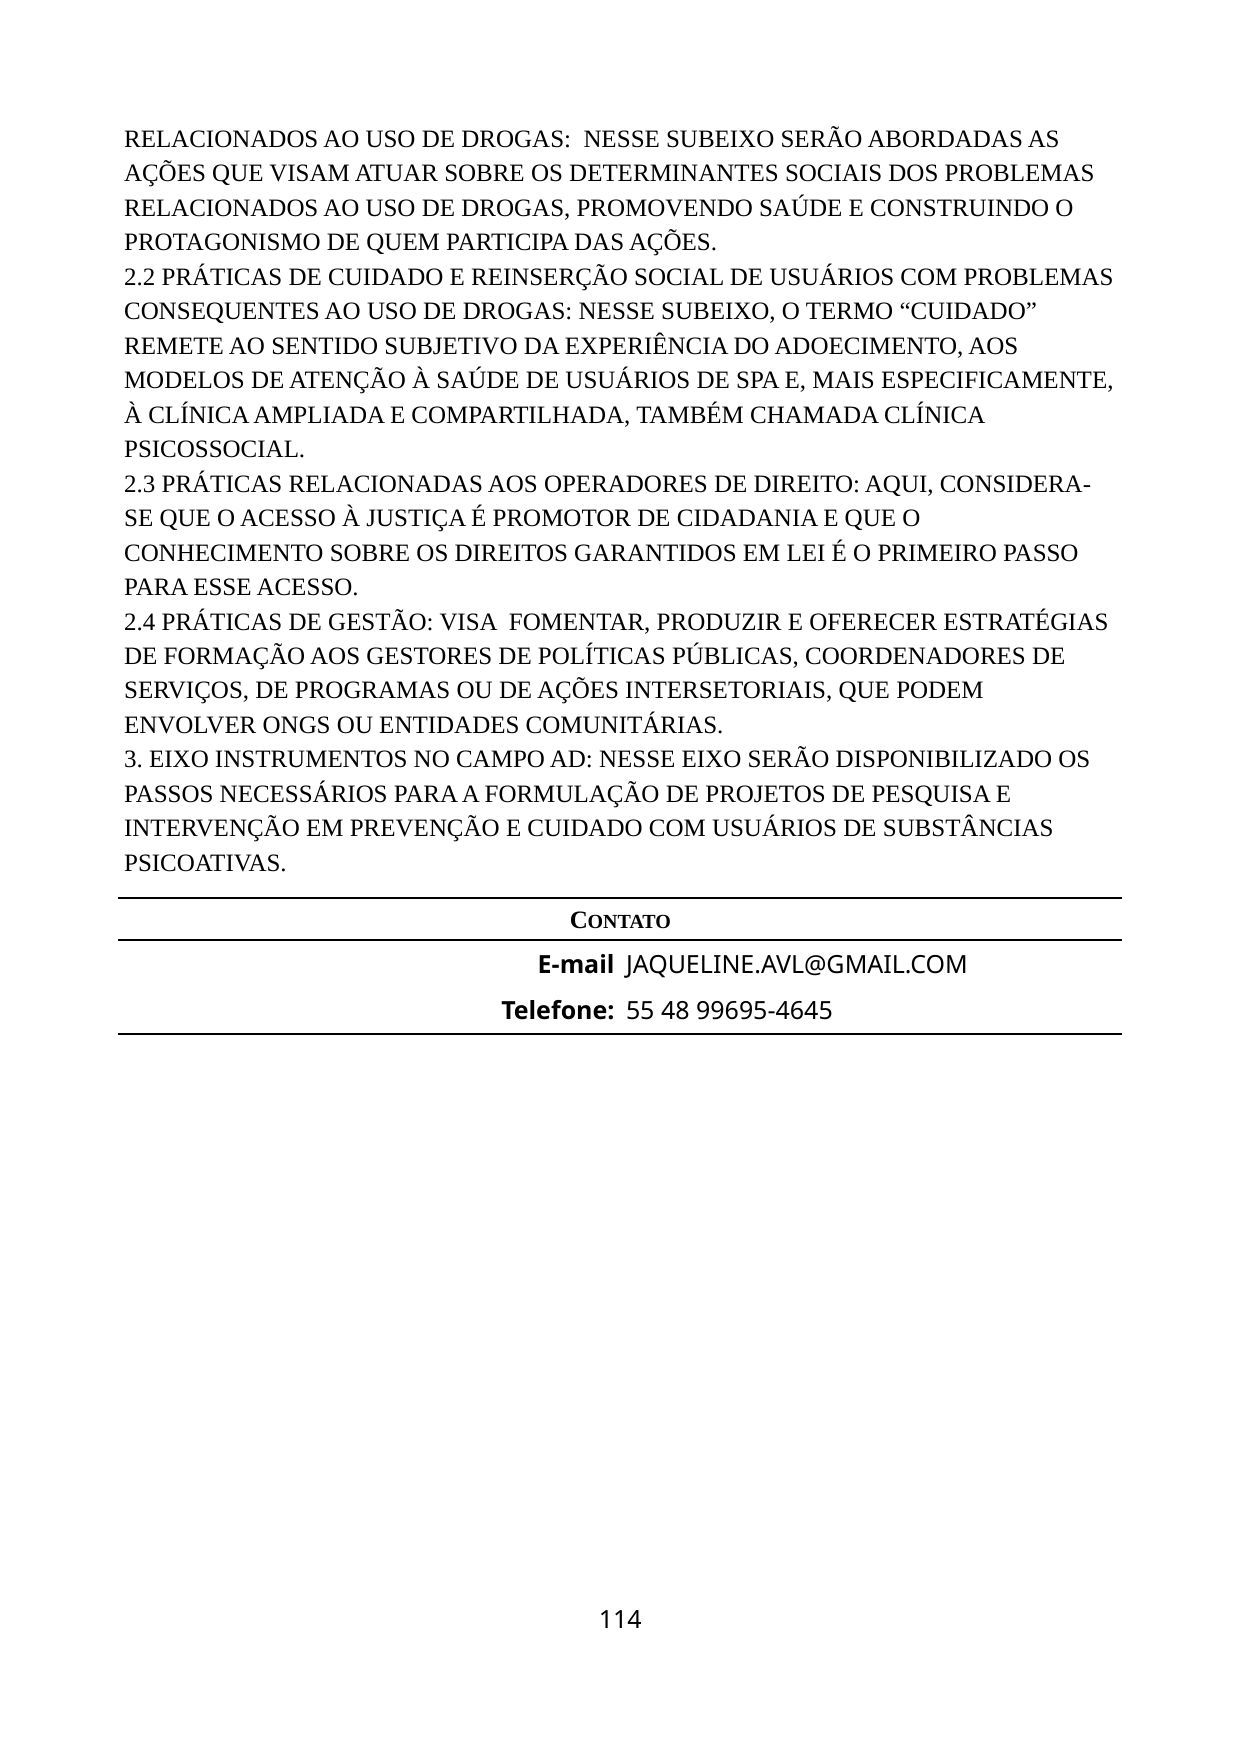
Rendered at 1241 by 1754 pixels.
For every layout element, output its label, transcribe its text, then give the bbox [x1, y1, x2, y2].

table_cell RELACIONADOS AO USO DE DROGAS: NESSE SUBEIXO SERÃO ABORDADAS AS AÇÕES QUE VISAM ATUAR SOBRE OS DETERMINANTES SOCIAIS DOS PROBLEMAS RELACIONADOS AO USO DE DROGAS, PROMOVENDO SAÚDE E CONSTRUINDO O PROTAGONISMO DE QUEM PARTICIPA DAS AÇÕES. 2.2 PRÁTICAS DE CUIDADO E REINSERÇÃO SOCIAL DE USUÁRIOS COM PROBLEMAS CONSEQUENTES AO USO DE DROGAS: NESSE SUBEIXO, O TERMO “CUIDADO” REMETE AO SENTIDO SUBJETIVO DA EXPERIÊNCIA DO ADOECIMENTO, AOS MODELOS DE ATENÇÃO À SAÚDE DE USUÁRIOS DE SPA E, MAIS ESPECIFICAMENTE, À CLÍNICA AMPLIADA E COMPARTILHADA, TAMBÉM CHAMADA CLÍNICA PSICOSSOCIAL. 2.3 PRÁTICAS RELACIONADAS AOS OPERADORES DE DIREITO: AQUI, CONSIDERA-SE QUE O ACESSO À JUSTIÇA É PROMOTOR DE CIDADANIA E QUE O CONHECIMENTO SOBRE OS DIREITOS GARANTIDOS EM LEI É O PRIMEIRO PASSO PARA ESSE ACESSO. 2.4 PRÁTICAS DE GESTÃO: VISA FOMENTAR, PRODUZIR E OFERECER ESTRATÉGIAS DE FORMAÇÃO AOS GESTORES DE POLÍTICAS PÚBLICAS, COORDENADORES DE SERVIÇOS, DE PROGRAMAS OU DE AÇÕES INTERSETORIAIS, QUE PODEM ENVOLVER ONGS OU ENTIDADES COMUNITÁRIAS. 3. EIXO INSTRUMENTOS NO CAMPO AD: NESSE EIXO SERÃO DISPONIBILIZADO OS PASSOS NECESSÁRIOS PARA A FORMULAÇÃO DE PROJETOS DE PESQUISA E INTERVENÇÃO EM PREVENÇÃO E CUIDADO COM USUÁRIOS DE SUBSTÂNCIAS PSICOATIVAS. [118, 118, 1122, 897]
table_cell Telefone: [118, 987, 620, 1032]
table_cell 55 48 99695-4645 [620, 987, 1122, 1032]
table_cell E-mail [118, 941, 620, 987]
table_cell Contato [118, 899, 1122, 939]
table_cell JAQUELINE.AVL@GMAIL.COM [620, 941, 1122, 987]
